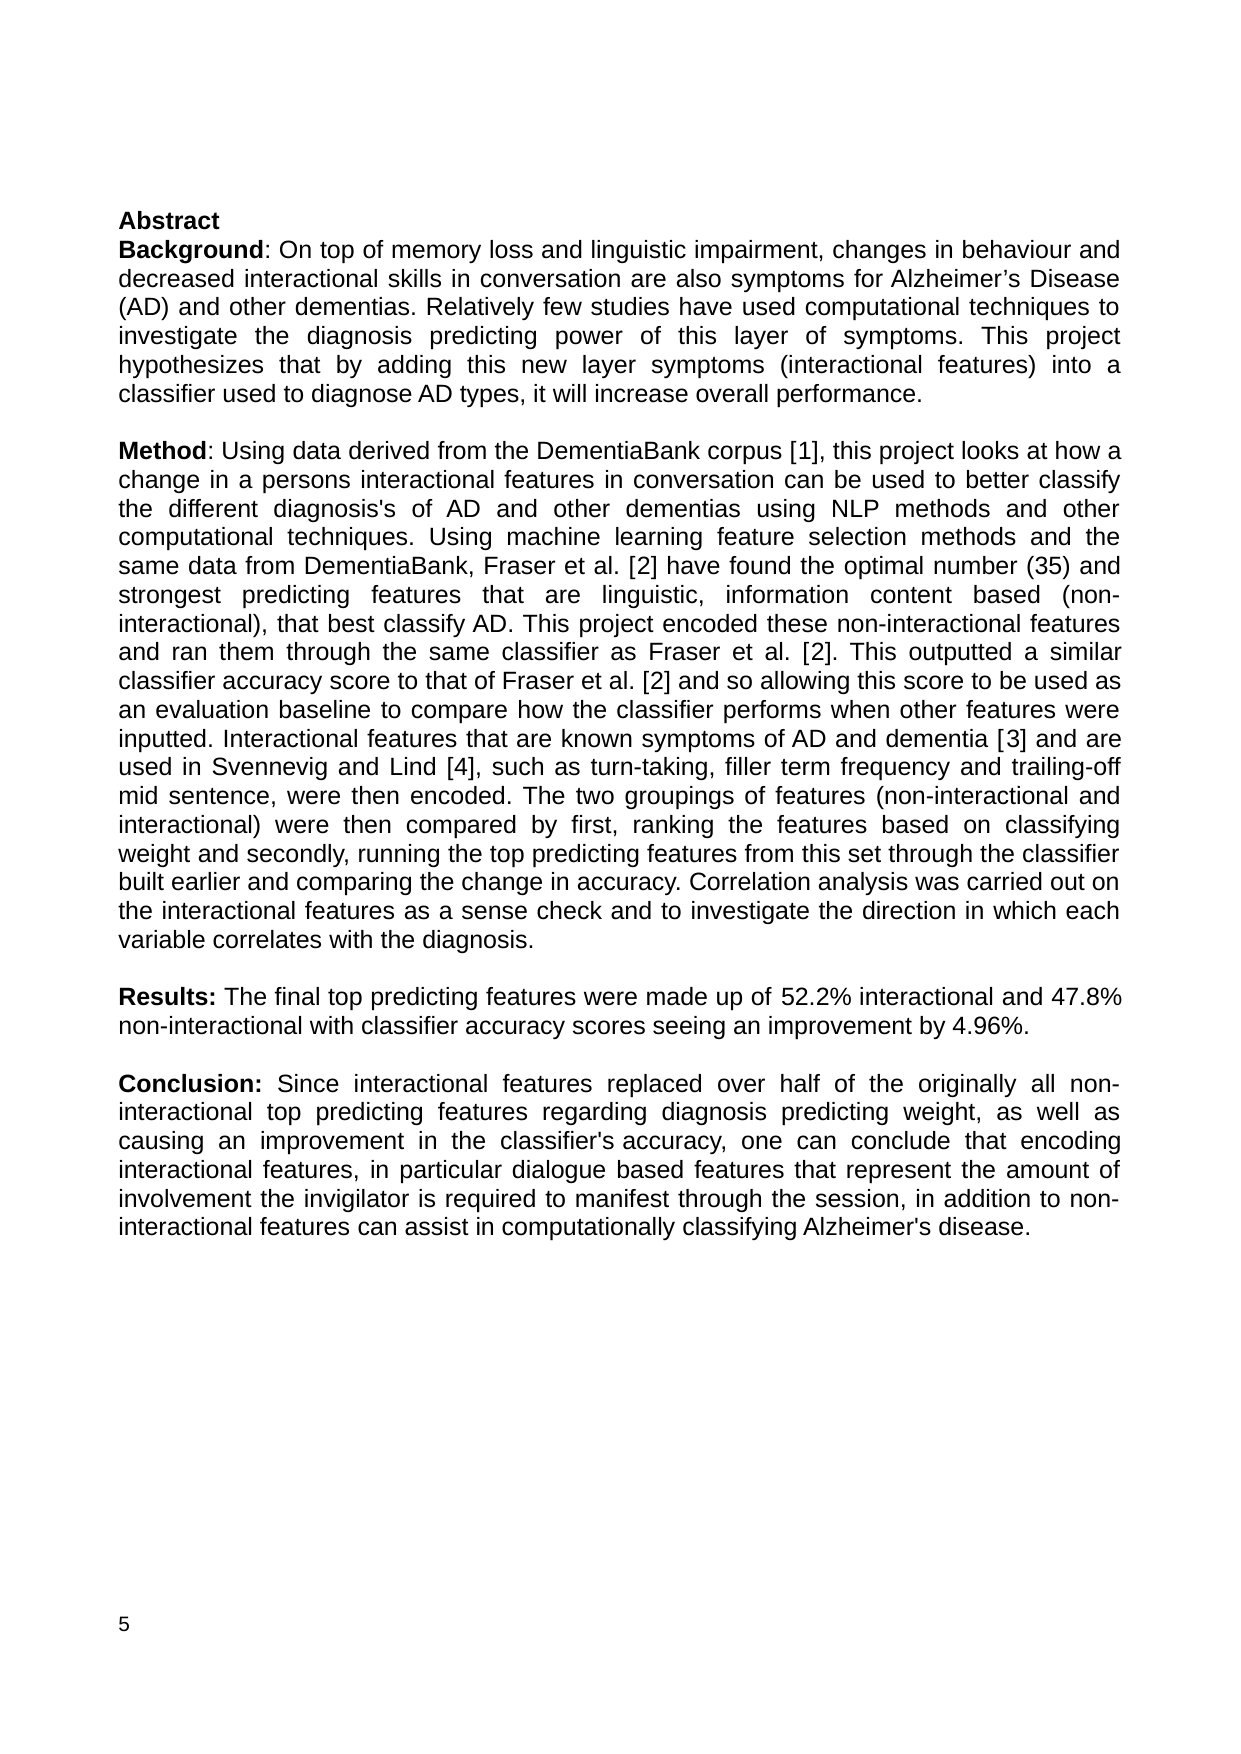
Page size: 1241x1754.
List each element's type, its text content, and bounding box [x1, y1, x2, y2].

text Abstract [118, 206, 1122, 235]
text Method: Using data derived from the DementiaBank corpus [1], this project looks at how a change in a persons interactional features in conversation can be used to better classify the different diagnosis's of AD and other dementias using NLP methods and other computational techniques. Using machine learning feature selection methods and the same data from DementiaBank, Fraser et al. [2] have found the optimal number (35) and strongest predicting features that are linguistic, information content based (non-interactional), that best classify AD. This project encoded these non-interactional features and ran them through the same classifier as Fraser et al. [2]. This outputted a similar classifier accuracy score to that of Fraser et al. [2] and so allowing this score to be used as an evaluation baseline to compare how the classifier performs when other features were inputted. Interactional features that are known symptoms of AD and dementia [3] and are used in Svennevig and Lind [4], such as turn-taking, filler term frequency and trailing-off mid sentence, were then encoded. The two groupings of features (non-interactional and interactional) were then compared by first, ranking the features based on classifying weight and secondly, running the top predicting features from this set through the classifier built earlier and comparing the change in accuracy. Correlation analysis was carried out on the interactional features as a sense check and to investigate the direction in which each variable correlates with the diagnosis. [118, 436, 1122, 954]
text Background: On top of memory loss and linguistic impairment, changes in behaviour and decreased interactional skills in conversation are also symptoms for Alzheimer’s Disease (AD) and other dementias. Relatively few studies have used computational techniques to investigate the diagnosis predicting power of this layer of symptoms. This project hypothesizes that by adding this new layer symptoms (interactional features) into a classifier used to diagnose AD types, it will increase overall performance. [118, 235, 1122, 407]
text Results: The final top predicting features were made up of 52.2% interactional and 47.8% non-interactional with classifier accuracy scores seeing an improvement by 4.96%. [118, 982, 1122, 1040]
text Conclusion: Since interactional features replaced over half of the originally all non-interactional top predicting features regarding diagnosis predicting weight, as well as causing an improvement in the classifier's accuracy, one can conclude that encoding interactional features, in particular dialogue based features that represent the amount of involvement the invigilator is required to manifest through the session, in addition to non-interactional features can assist in computationally classifying Alzheimer's disease. [118, 1069, 1122, 1241]
